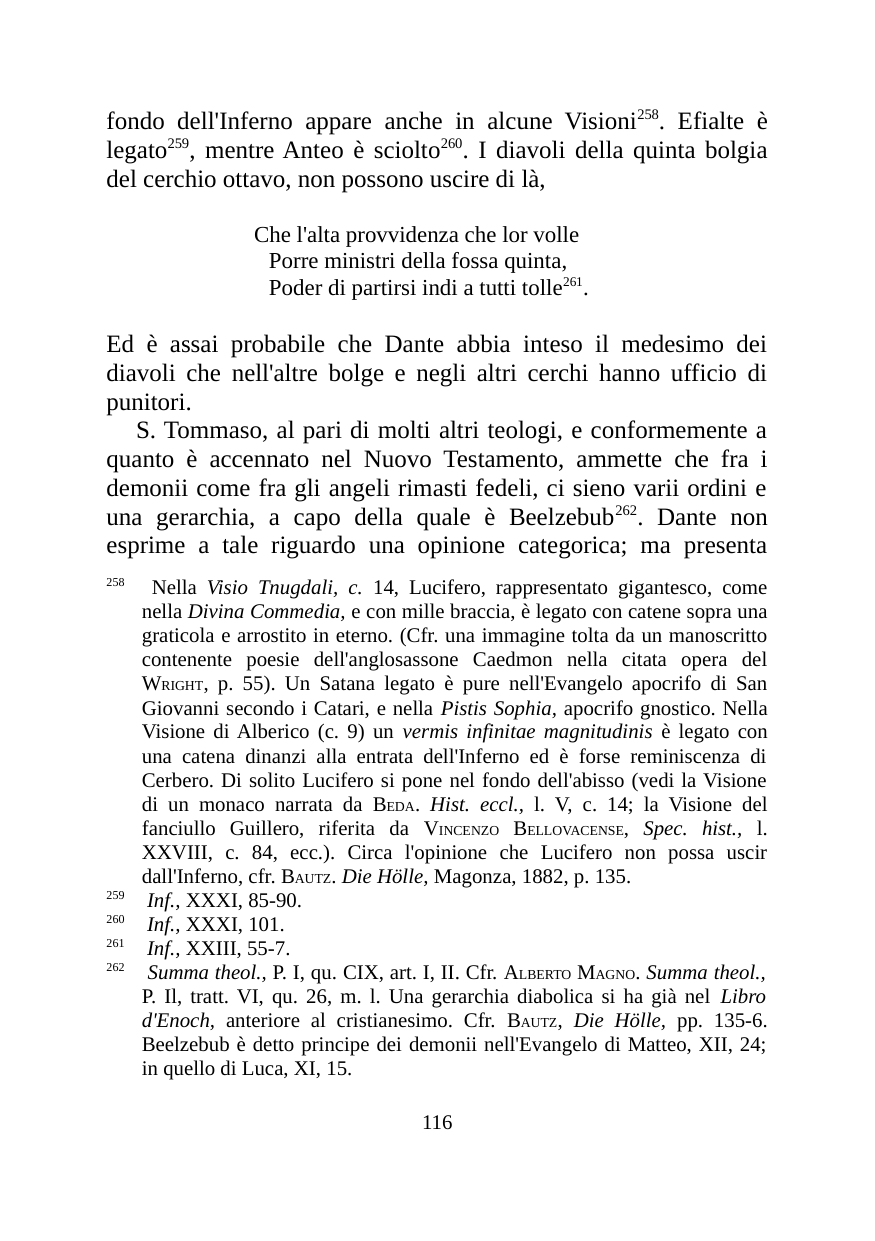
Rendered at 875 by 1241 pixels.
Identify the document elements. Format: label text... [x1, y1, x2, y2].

text Ed è assai probabile che Dante abbia inteso il medesimo dei diavoli che nell'altre bolge e negli altri cerchi hanno ufficio di punitori. [106, 329, 768, 415]
text S. Tommaso, al pari di molti altri teologi, e conformemente a quanto è accennato nel Nuovo Testamento, ammette che fra i demonii come fra gli angeli rimasti fedeli, ci sieno varii ordini e una gerarchia, a capo della quale è Beelzebub. Dante non esprime a tale riguardo una opinione categorica; ma presenta [106, 415, 768, 559]
text Porre ministri della fossa quinta, [239, 248, 768, 274]
text Che l'alta provvidenza che lor volle [224, 221, 768, 248]
text fondo dell'Inferno appare anche in alcune Visioni. Efialte è legato, mentre Anteo è sciolto. I diavoli della quinta bolgia del cerchio ottavo, non possono uscire di là, [106, 106, 768, 192]
text Inf., XXIII, 55-7. [106, 936, 768, 960]
text Inf., XXXI, 85-90. [106, 888, 768, 912]
text Poder di partirsi indi a tutti tolle. [239, 274, 768, 300]
text Nella Visio Tnugdali, c. 14, Lucifero, rappresentato gigantesco, come nella Divina Commedia, e con mille braccia, è legato con catene sopra una graticola e arrostito in eterno. (Cfr. una immagine tolta da un manoscritto contenente poesie dell'anglosassone Caedmon nella citata opera del Wright, p. 55). Un Satana legato è pure nell'Evangelo apocrifo di San Giovanni secondo i Catari, e nella Pistis Sophia, apocrifo gnostico. Nella Visione di Alberico (c. 9) un vermis infinitae magnitudinis è legato con una catena dinanzi alla entrata dell'Inferno ed è forse reminiscenza di Cerbero. Di solito Lucifero si pone nel fondo dell'abisso (vedi la Visione di un monaco narrata da Beda. Hist. eccl., l. V, c. 14; la Visione del fanciullo Guillero, riferita da Vincenzo Bellovacense, Spec. hist., l. XXVIII, c. 84, ecc.). Circa l'opinione che Lucifero non possa uscir dall'Inferno, cfr. Bautz. Die Hölle, Magonza, 1882, p. 135. [106, 575, 768, 888]
text Inf., XXXI, 101. [106, 912, 768, 936]
text Summa theol., P. I, qu. CIX, art. I, II. Cfr. Alberto Magno. Summa theol., P. Il, tratt. VI, qu. 26, m. l. Una gerarchia diabolica si ha già nel Libro d'Enoch, anteriore al cristianesimo. Cfr. Bautz, Die Hölle, pp. 135-6. Beelzebub è detto principe dei demonii nell'Evangelo di Matteo, XII, 24; in quello di Luca, XI, 15. [106, 960, 768, 1080]
